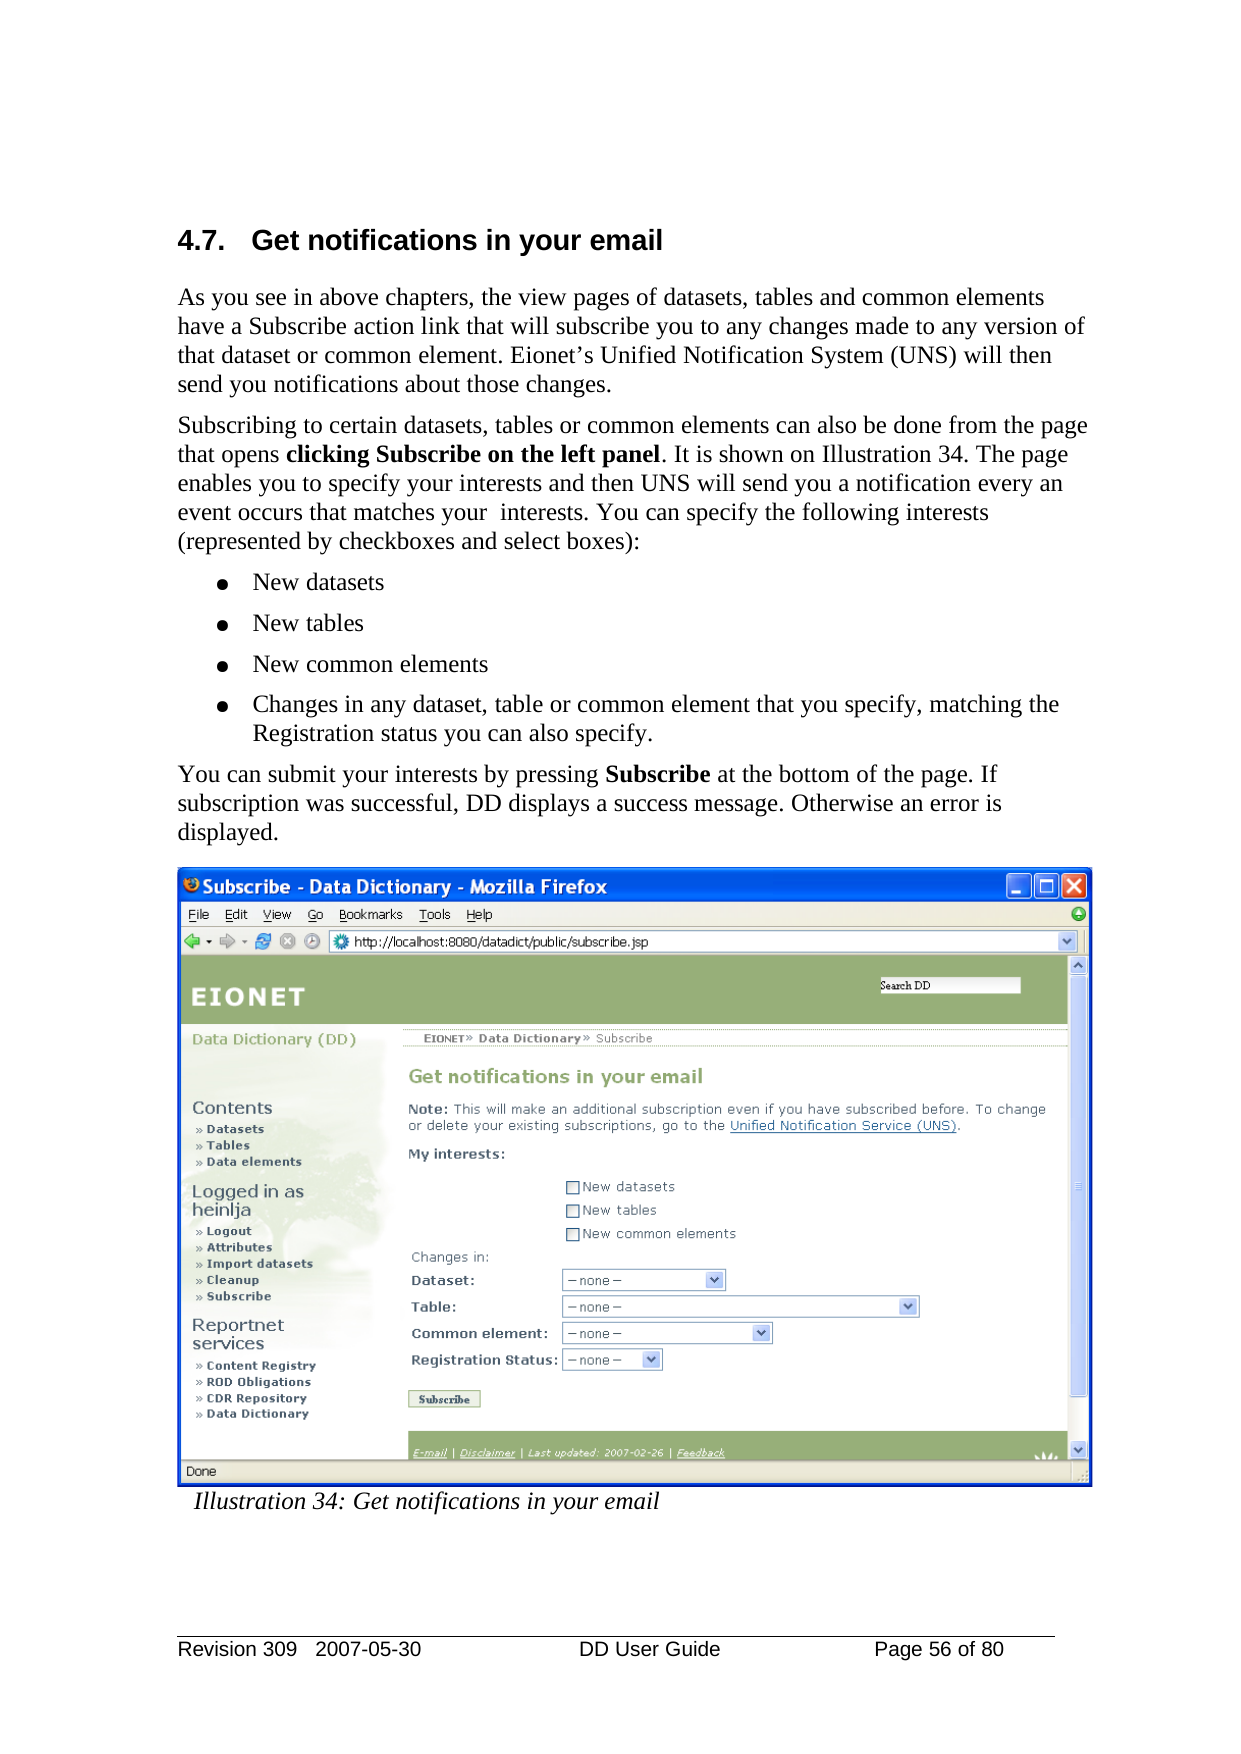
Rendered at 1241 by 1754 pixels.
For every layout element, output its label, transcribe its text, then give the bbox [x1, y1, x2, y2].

subtitle Get notifications in your email [177, 223, 1092, 257]
list New tables [215, 608, 1092, 637]
list New common elements [215, 648, 1092, 677]
list New datasets [215, 567, 1092, 596]
list Changes in any dataset, table or common element that you specify, matching the Registration status you can also specify. [215, 689, 1092, 747]
picture [177, 867, 1093, 1487]
text As you see in above chapters, the view pages of datasets, tables and common elements have a Subscribe action link that will subscribe you to any changes made to any version of that dataset or common element. Eionet’s Unified Notification System (UNS) will then send you notifications about those changes. [177, 282, 1092, 398]
text Subscribing to certain datasets, tables or common elements can also be done from the page that opens clicking Subscribe on the left panel. It is shown on Illustration 34. The page enables you to specify your interests and then UNS will send you a notification every an event occurs that matches your interests. You can specify the following interests (represented by checkboxes and select boxes): [177, 410, 1092, 555]
text You can submit your interests by pressing Subscribe at the bottom of the page. If subscription was successful, DD displays a success message. Otherwise an error is displayed. [177, 759, 1092, 846]
text Illustration 34: Get notifications in your email [194, 1487, 1076, 1515]
